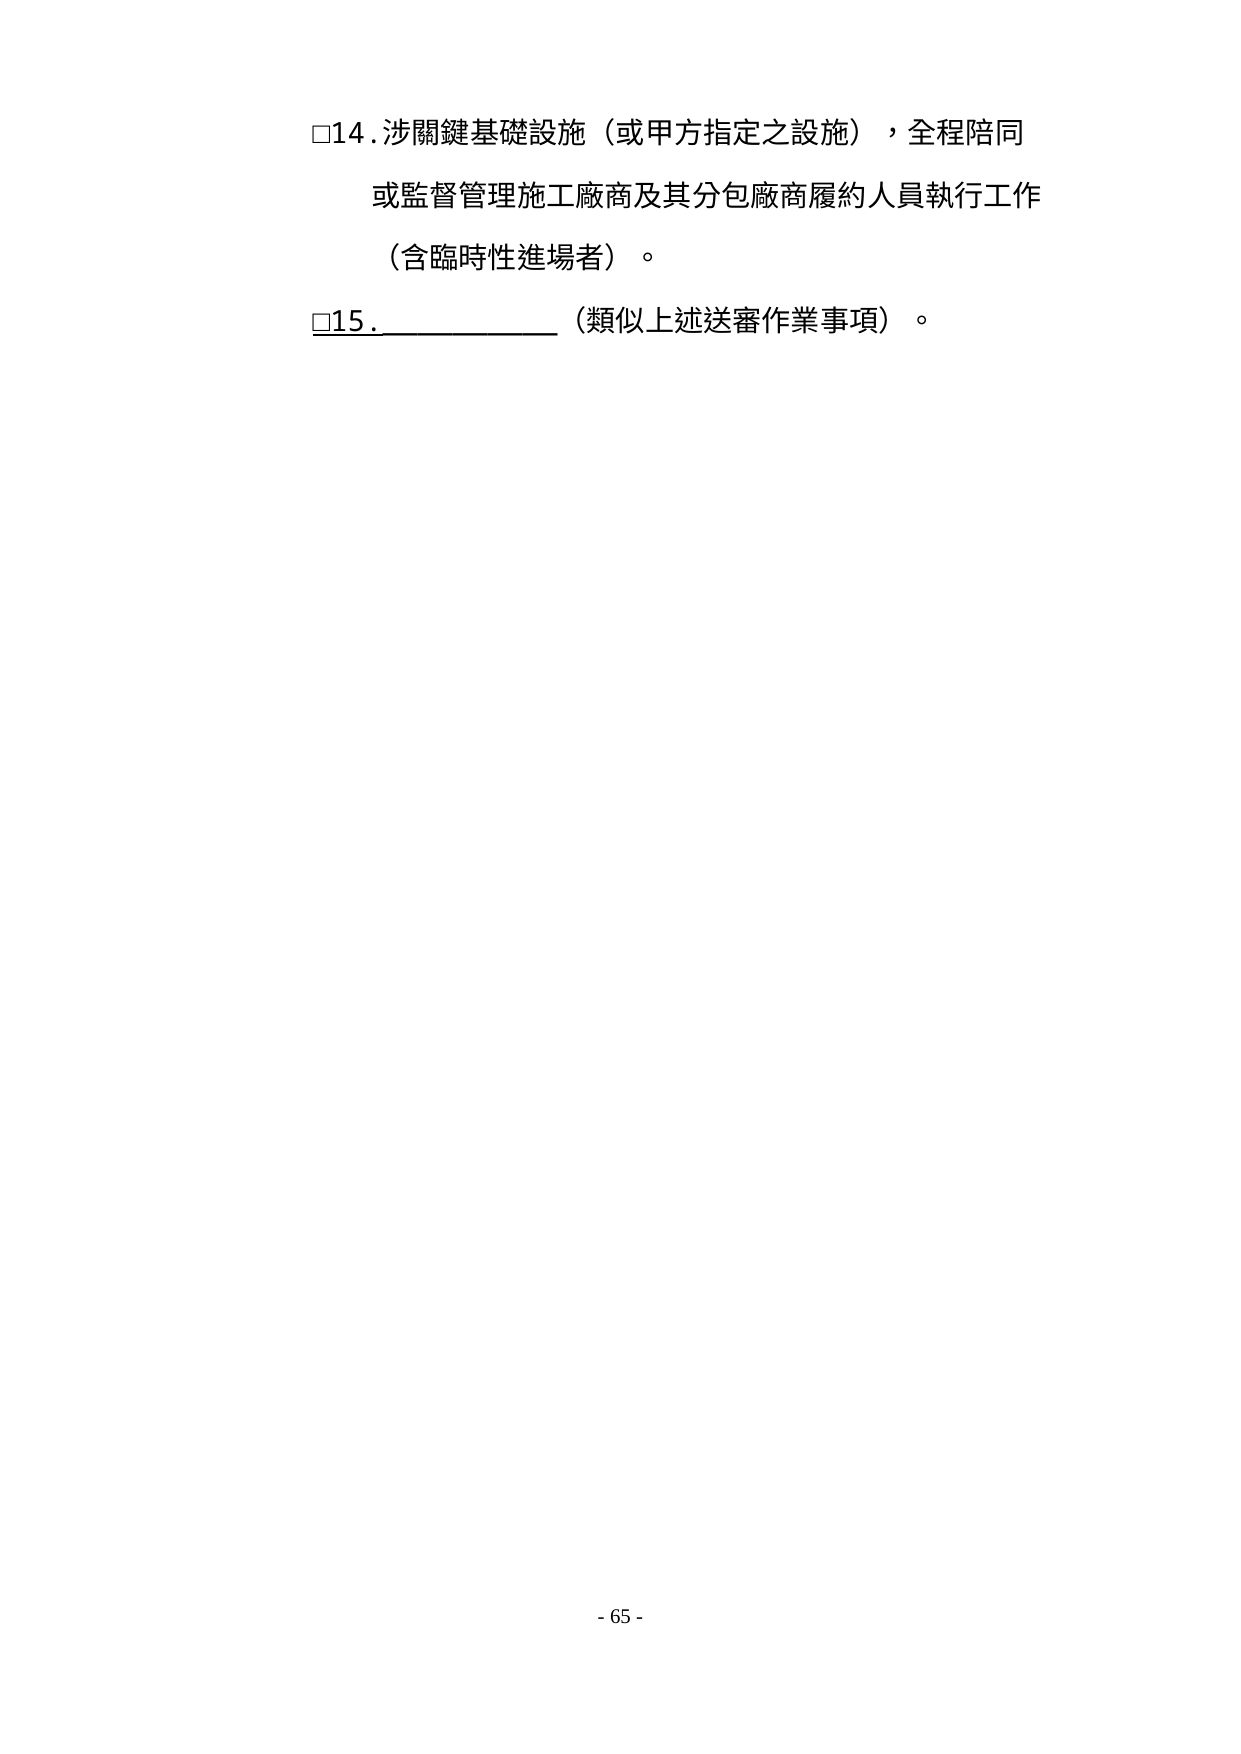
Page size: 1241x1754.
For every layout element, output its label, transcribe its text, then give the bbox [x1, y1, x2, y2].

text □14.涉關鍵基礎設施（或甲方指定之設施），全程陪同或監督管理施工廠商及其分包廠商履約人員執行工作（含臨時性進場者）。 [312, 89, 1053, 277]
text □15.__________（類似上述送審作業事項）。 [312, 277, 1053, 339]
